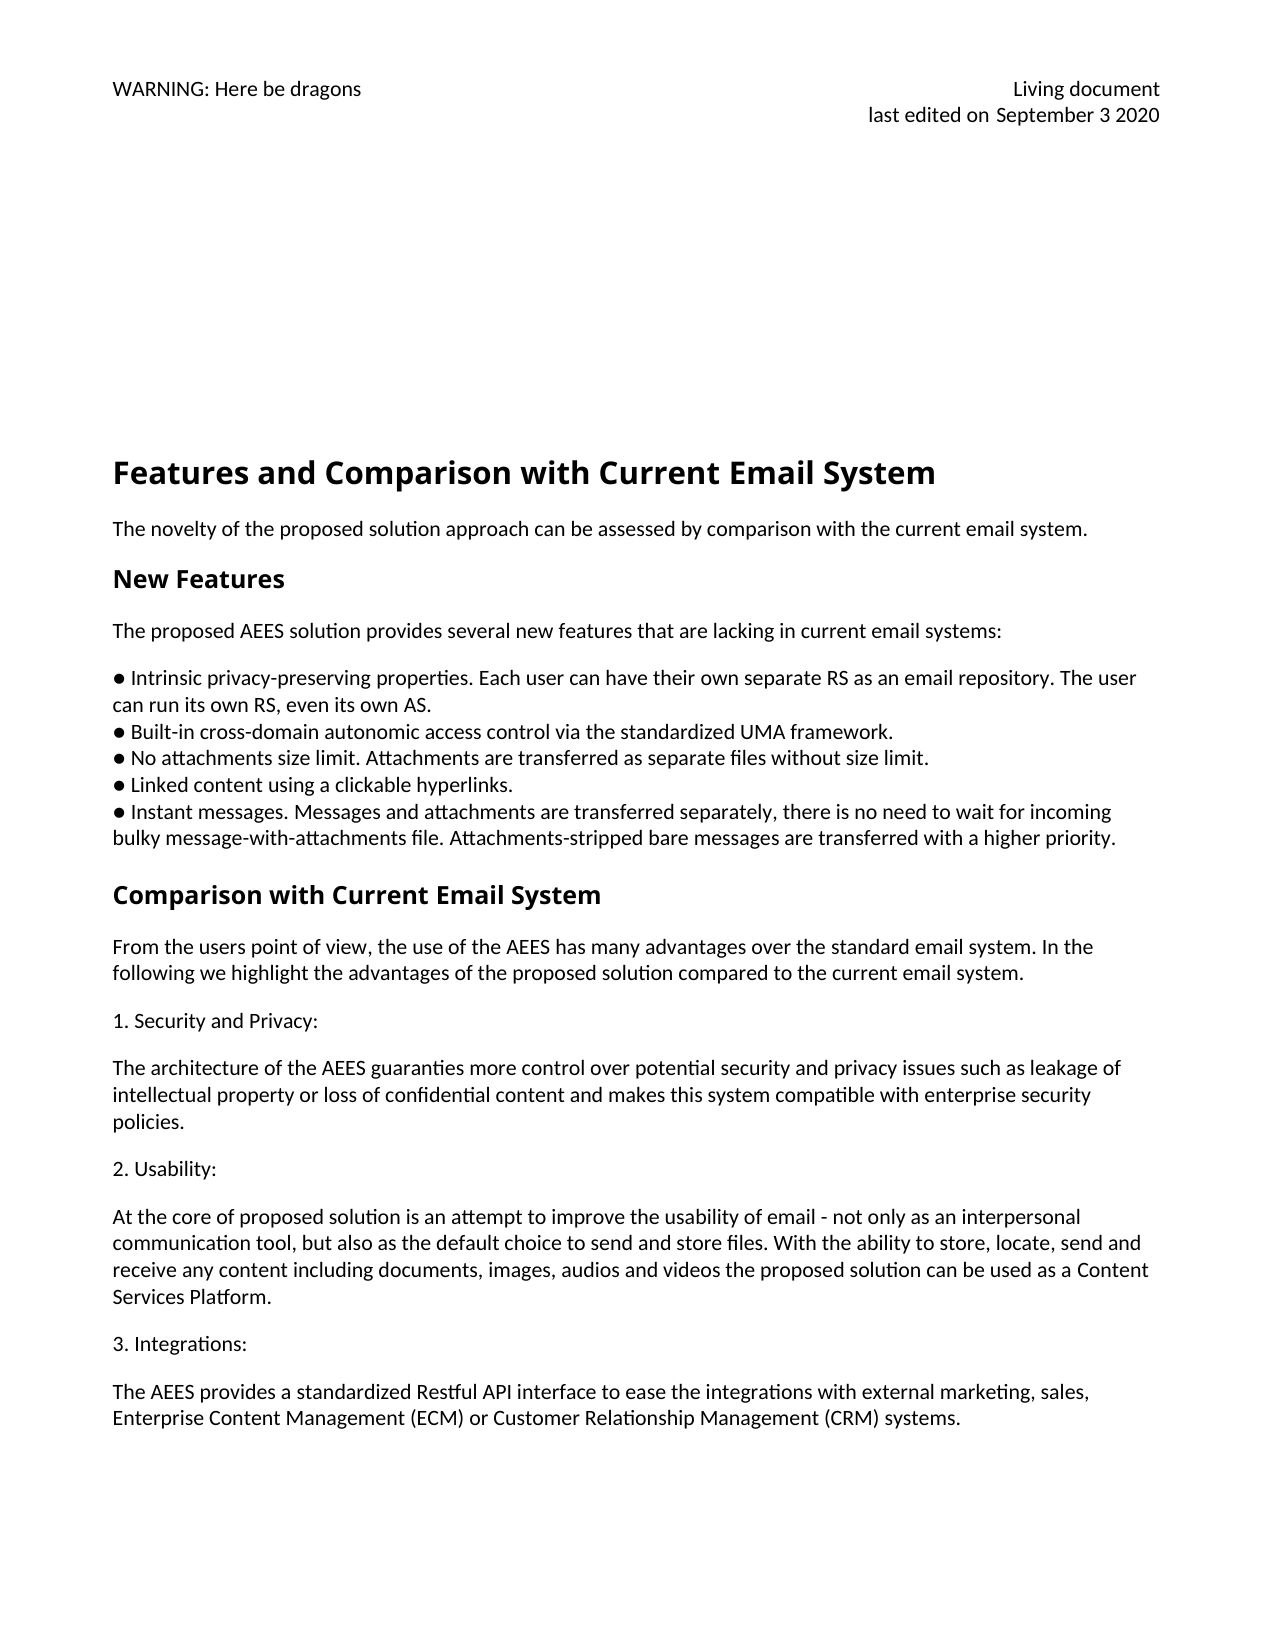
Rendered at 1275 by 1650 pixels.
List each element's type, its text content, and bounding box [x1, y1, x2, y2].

text ● No attachments size limit. Attachments are transferred as separate files without size limit. [112, 744, 1162, 771]
text From the users point of view, the use of the AEES has many advantages over the standard email system. In the following we highlight the advantages of the proposed solution compared to the current email system. [112, 933, 1162, 986]
text The AEES provides a standardized Restful API interface to ease the integrations with external marketing, sales, Enterprise Content Management (ECM) or Customer Relationship Management (CRM) systems. [112, 1378, 1162, 1431]
text New Features [112, 562, 1162, 596]
text ● Intrinsic privacy-preserving properties. Each user can have their own separate RS as an email repository. The user can run its own RS, even its own AS. [112, 664, 1162, 718]
text Comparison with Current Email System [112, 878, 1162, 912]
text Features and Comparison with Current Email System [112, 451, 1162, 494]
text 1. Security and Privacy: [112, 1007, 1162, 1034]
text At the core of proposed solution is an attempt to improve the usability of email - not only as an interpersonal communication tool, but also as the default choice to send and store files. With the ability to store, locate, send and receive any content including documents, images, audios and videos the proposed solution can be used as a Content Services Platform. [112, 1203, 1162, 1309]
text ● Built-in cross-domain autonomic access control via the standardized UMA framework. [112, 718, 1162, 744]
text ● Linked content using a clickable hyperlinks. [112, 771, 1162, 798]
text The novelty of the proposed solution approach can be assessed by comparison with the current email system. [112, 515, 1162, 541]
text 2. Usability: [112, 1155, 1162, 1182]
text 3. Integrations: [112, 1330, 1162, 1357]
text ● Instant messages. Messages and attachments are transferred separately, there is no need to wait for incoming bulky message-with-attachments file. Attachments-stripped bare messages are transferred with a higher priority. [112, 798, 1162, 851]
text The proposed AEES solution provides several new features that are lacking in current email systems: [112, 617, 1162, 644]
text The architecture of the AEES guaranties more control over potential security and privacy issues such as leakage of intellectual property or loss of confidential content and makes this system compatible with enterprise security policies. [112, 1054, 1162, 1134]
